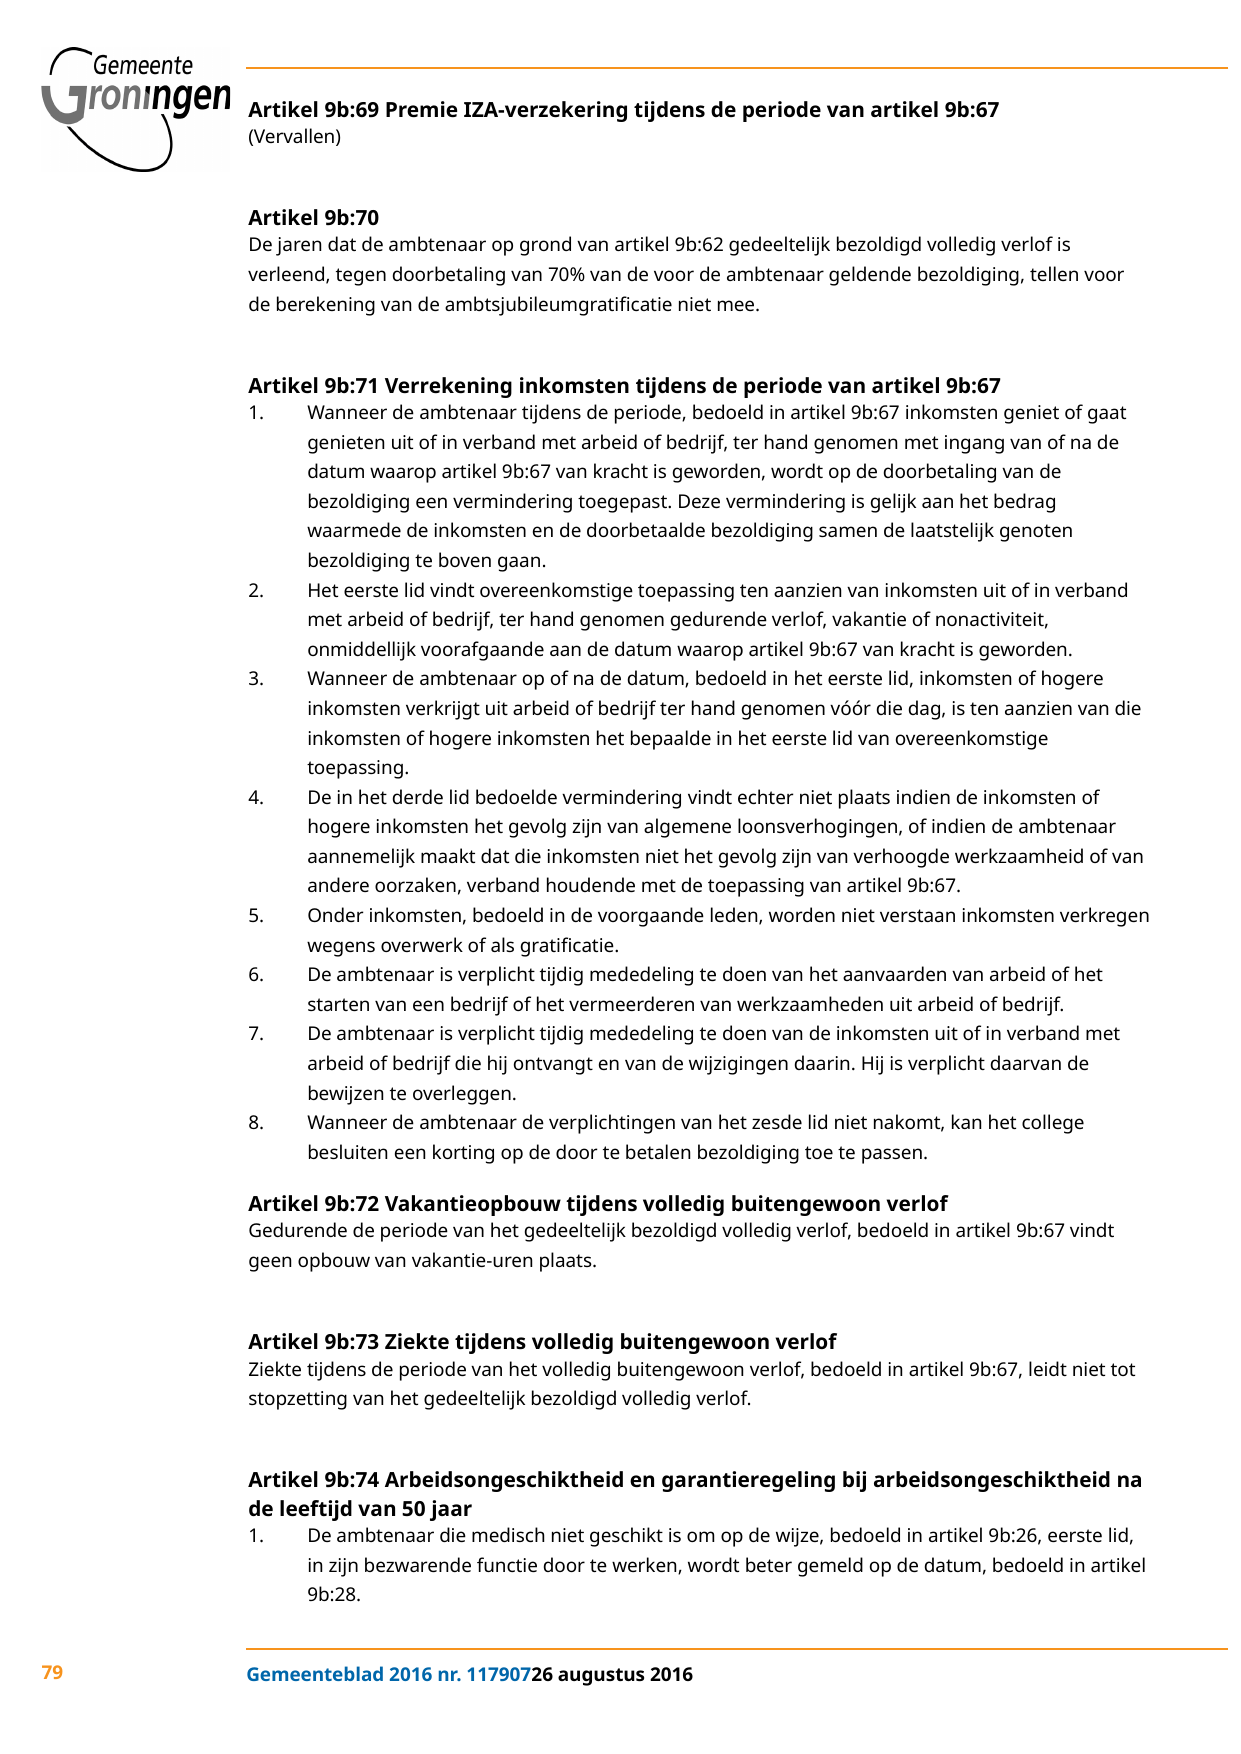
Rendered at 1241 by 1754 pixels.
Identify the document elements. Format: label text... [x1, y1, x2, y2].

list De ambtenaar is verplicht tijdig mededeling te doen van de inkomsten uit of in verband met arbeid of bedrijf die hij ontvangt en van de wijzigingen daarin. Hij is verplicht daarvan de bewijzen te overleggen. [248, 1021, 1152, 1105]
text (Vervallen) [248, 123, 1152, 149]
text Artikel 9b:73 Ziekte tijdens volledig buitengewoon verlof [248, 1327, 1152, 1356]
list Het eerste lid vindt overeenkomstige toepassing ten aanzien van inkomsten uit of in verband met arbeid of bedrijf, ter hand genomen gedurende verlof, vakantie of nonactiviteit, onmiddellijk voorafgaande aan de datum waarop artikel 9b:67 van kracht is geworden. [248, 577, 1152, 662]
text Artikel 9b:74 Arbeidsongeschiktheid en garantieregeling bij arbeidsongeschiktheid na de leeftijd van 50 jaar [248, 1465, 1152, 1522]
text De jaren dat de ambtenaar op grond van artikel 9b:62 gedeeltelijk bezoldigd volledig verlof is verleend, tegen doorbetaling van 70% van de voor de ambtenaar geldende bezoldiging, tellen voor de berekening van de ambtsjubileumgratificatie niet mee. [248, 232, 1152, 317]
list Wanneer de ambtenaar de verplichtingen van het zesde lid niet nakomt, kan het college besluiten een korting op de door te betalen bezoldiging toe te passen. [248, 1109, 1152, 1164]
text Artikel 9b:71 Verrekening inkomsten tijdens de periode van artikel 9b:67 [248, 371, 1152, 399]
list De ambtenaar is verplicht tijdig mededeling te doen van het aanvaarden van arbeid of het starten van een bedrijf of het vermeerderen van werkzaamheden uit arbeid of bedrijf. [248, 961, 1152, 1017]
list Wanneer de ambtenaar op of na de datum, bedoeld in het eerste lid, inkomsten of hogere inkomsten verkrijgt uit arbeid of bedrijf ter hand genomen vóór die dag, is ten aanzien van die inkomsten of hogere inkomsten het bepaalde in het eerste lid van overeenkomstige toepassing. [248, 666, 1152, 780]
list Onder inkomsten, bedoeld in de voorgaande leden, worden niet verstaan inkomsten verkregen wegens overwerk of als gratificatie. [248, 902, 1152, 957]
list De in het derde lid bedoelde vermindering vindt echter niet plaats indien de inkomsten of hogere inkomsten het gevolg zijn van algemene loonsverhogingen, of indien de ambtenaar aannemelijk maakt dat die inkomsten niet het gevolg zijn van verhoogde werkzaamheid of van andere oorzaken, verband houdende met de toepassing van artikel 9b:67. [248, 784, 1152, 898]
text Artikel 9b:70 [248, 203, 1152, 232]
picture [41, 47, 231, 172]
text Ziekte tijdens de periode van het volledig buitengewoon verlof, bedoeld in artikel 9b:67, leidt niet tot stopzetting van het gedeeltelijk bezoldigd volledig verlof. [248, 1356, 1152, 1411]
text Artikel 9b:72 Vakantieopbouw tijdens volledig buitengewoon verlof [248, 1189, 1152, 1218]
list Wanneer de ambtenaar tijdens de periode, bedoeld in artikel 9b:67 inkomsten geniet of gaat genieten uit of in verband met arbeid of bedrijf, ter hand genomen met ingang van of na de datum waarop artikel 9b:67 van kracht is geworden, wordt op de doorbetaling van de bezoldiging een vermindering toegepast. Deze vermindering is gelijk aan het bedrag waarmede de inkomsten en de doorbetaalde bezoldiging samen de laatstelijk genoten bezoldiging te boven gaan. [248, 399, 1152, 573]
text Gedurende de periode van het gedeeltelijk bezoldigd volledig verlof, bedoeld in artikel 9b:67 vindt geen opbouw van vakantie-uren plaats. [248, 1218, 1152, 1273]
list De ambtenaar die medisch niet geschikt is om op de wijze, bedoeld in artikel 9b:26, eerste lid, in zijn bezwarende functie door te werken, wordt beter gemeld op de datum, bedoeld in artikel 9b:28. [248, 1522, 1152, 1607]
text Artikel 9b:69 Premie IZA-verzekering tijdens de periode van artikel 9b:67 [248, 95, 1152, 123]
